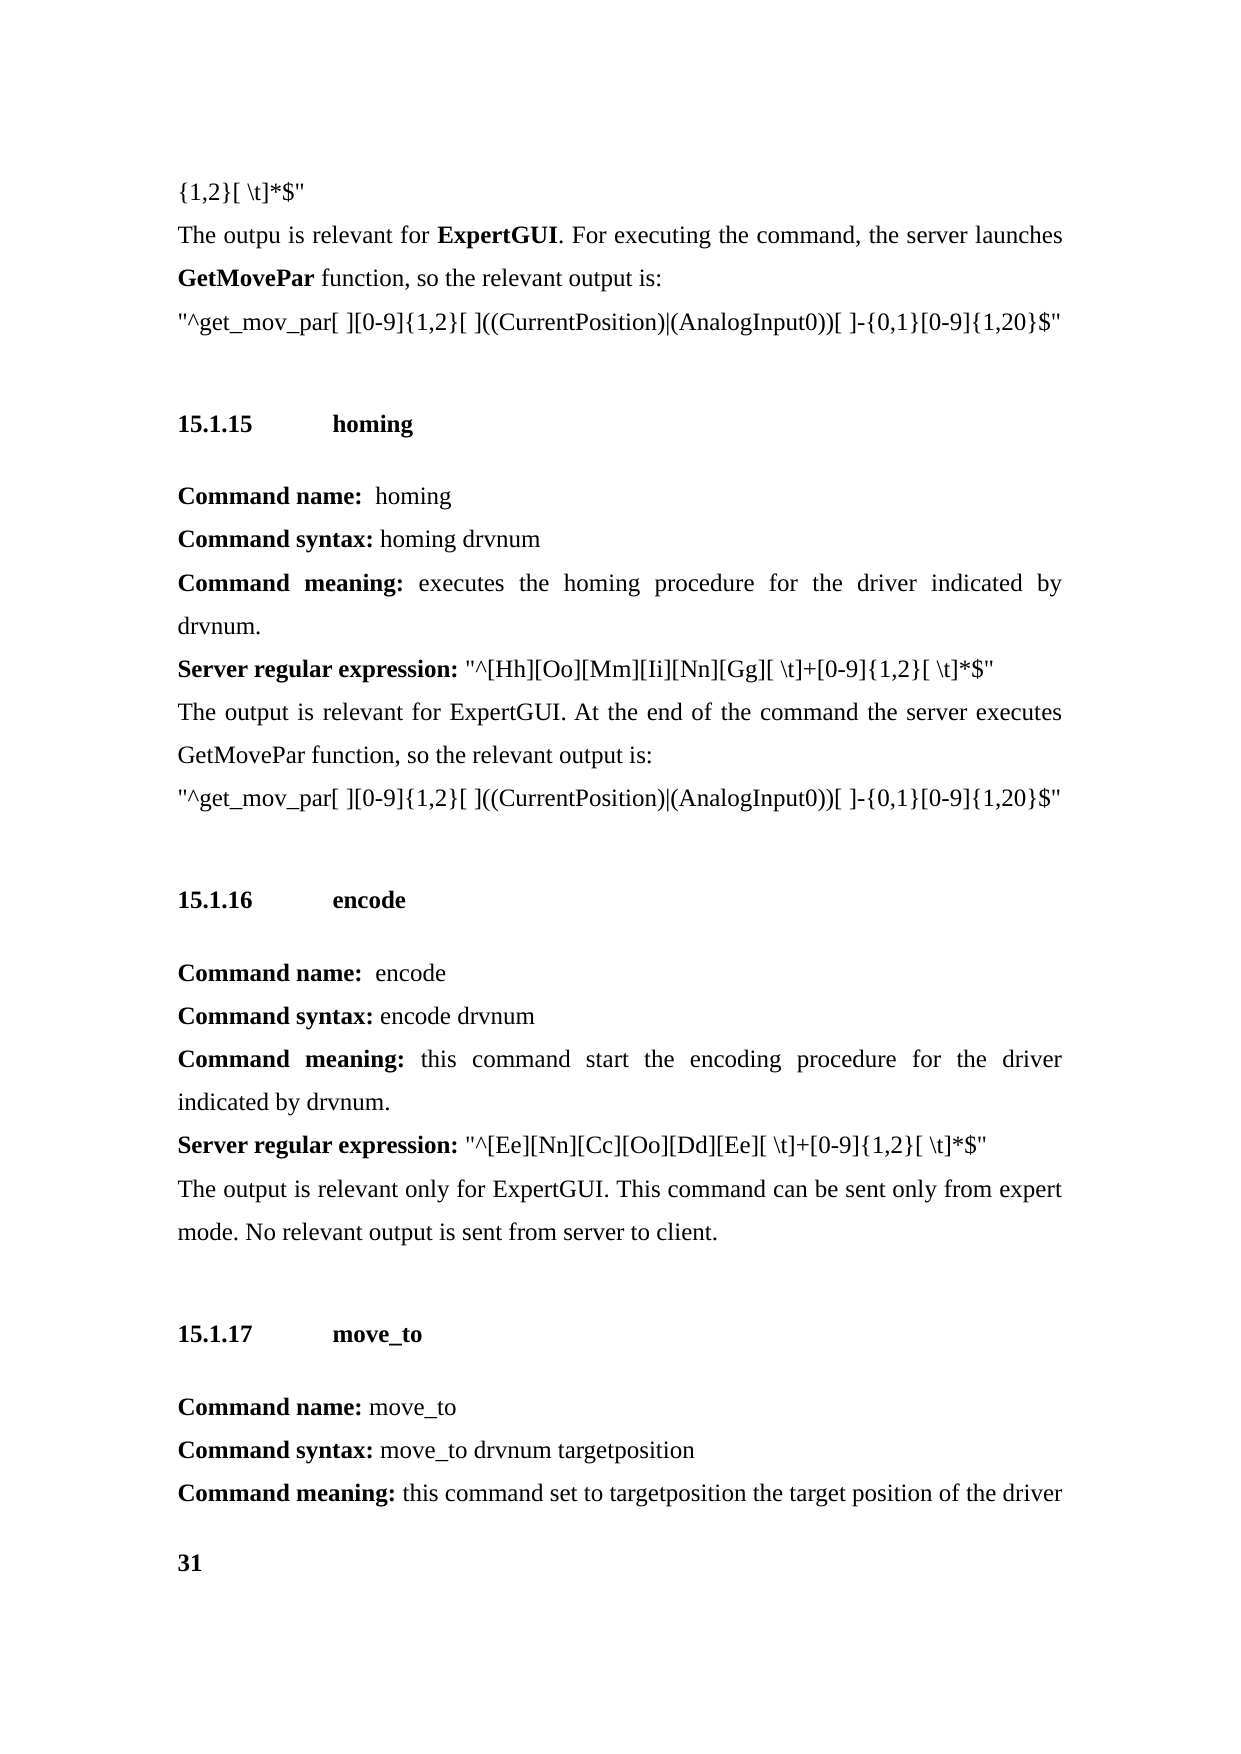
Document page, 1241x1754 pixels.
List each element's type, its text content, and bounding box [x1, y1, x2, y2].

subtitle move_to [177, 1319, 1063, 1348]
text {1,2}[ \t]*$" [177, 177, 1063, 206]
text Command meaning: this command start the encoding procedure for the driver indicated by drvnum. [177, 1044, 1063, 1116]
text "^get_mov_par[ ][0-9]{1,2}[ ]((CurrentPosition)|(AnalogInput0))[ ]-{0,1}[0-9]{1,20}$" [177, 783, 1063, 812]
text Command syntax: encode drvnum [177, 1001, 1063, 1030]
text Server regular expression: "^[Hh][Oo][Mm][Ii][Nn][Gg][ \t]+[0-9]{1,2}[ \t]*$" [177, 654, 1063, 683]
text The outpu is relevant for ExpertGUI. For executing the command, the server launches GetMovePar function, so the relevant output is: [177, 220, 1063, 292]
text Command meaning: executes the homing procedure for the driver indicated by drvnum. [177, 568, 1063, 639]
text Command syntax: homing drvnum [177, 524, 1063, 553]
text The output is relevant only for ExpertGUI. This command can be sent only from expert mode. No relevant output is sent from server to client. [177, 1174, 1063, 1246]
text "^get_mov_par[ ][0-9]{1,2}[ ]((CurrentPosition)|(AnalogInput0))[ ]-{0,1}[0-9]{1,20}$" [177, 307, 1063, 335]
text Command name: encode [177, 958, 1063, 987]
text Command name: homing [177, 481, 1063, 510]
text Server regular expression: "^[Ee][Nn][Cc][Oo][Dd][Ee][ \t]+[0-9]{1,2}[ \t]*$" [177, 1131, 1063, 1159]
text Command name: move_to [177, 1392, 1063, 1420]
text The output is relevant for ExpertGUI. At the end of the command the server executes GetMovePar function, so the relevant output is: [177, 697, 1063, 769]
subtitle encode [177, 885, 1063, 914]
text Command meaning: this command set to targetposition the target position of the driver [177, 1478, 1063, 1507]
subtitle homing [177, 409, 1063, 437]
text Command syntax: move_to drvnum targetposition [177, 1435, 1063, 1463]
